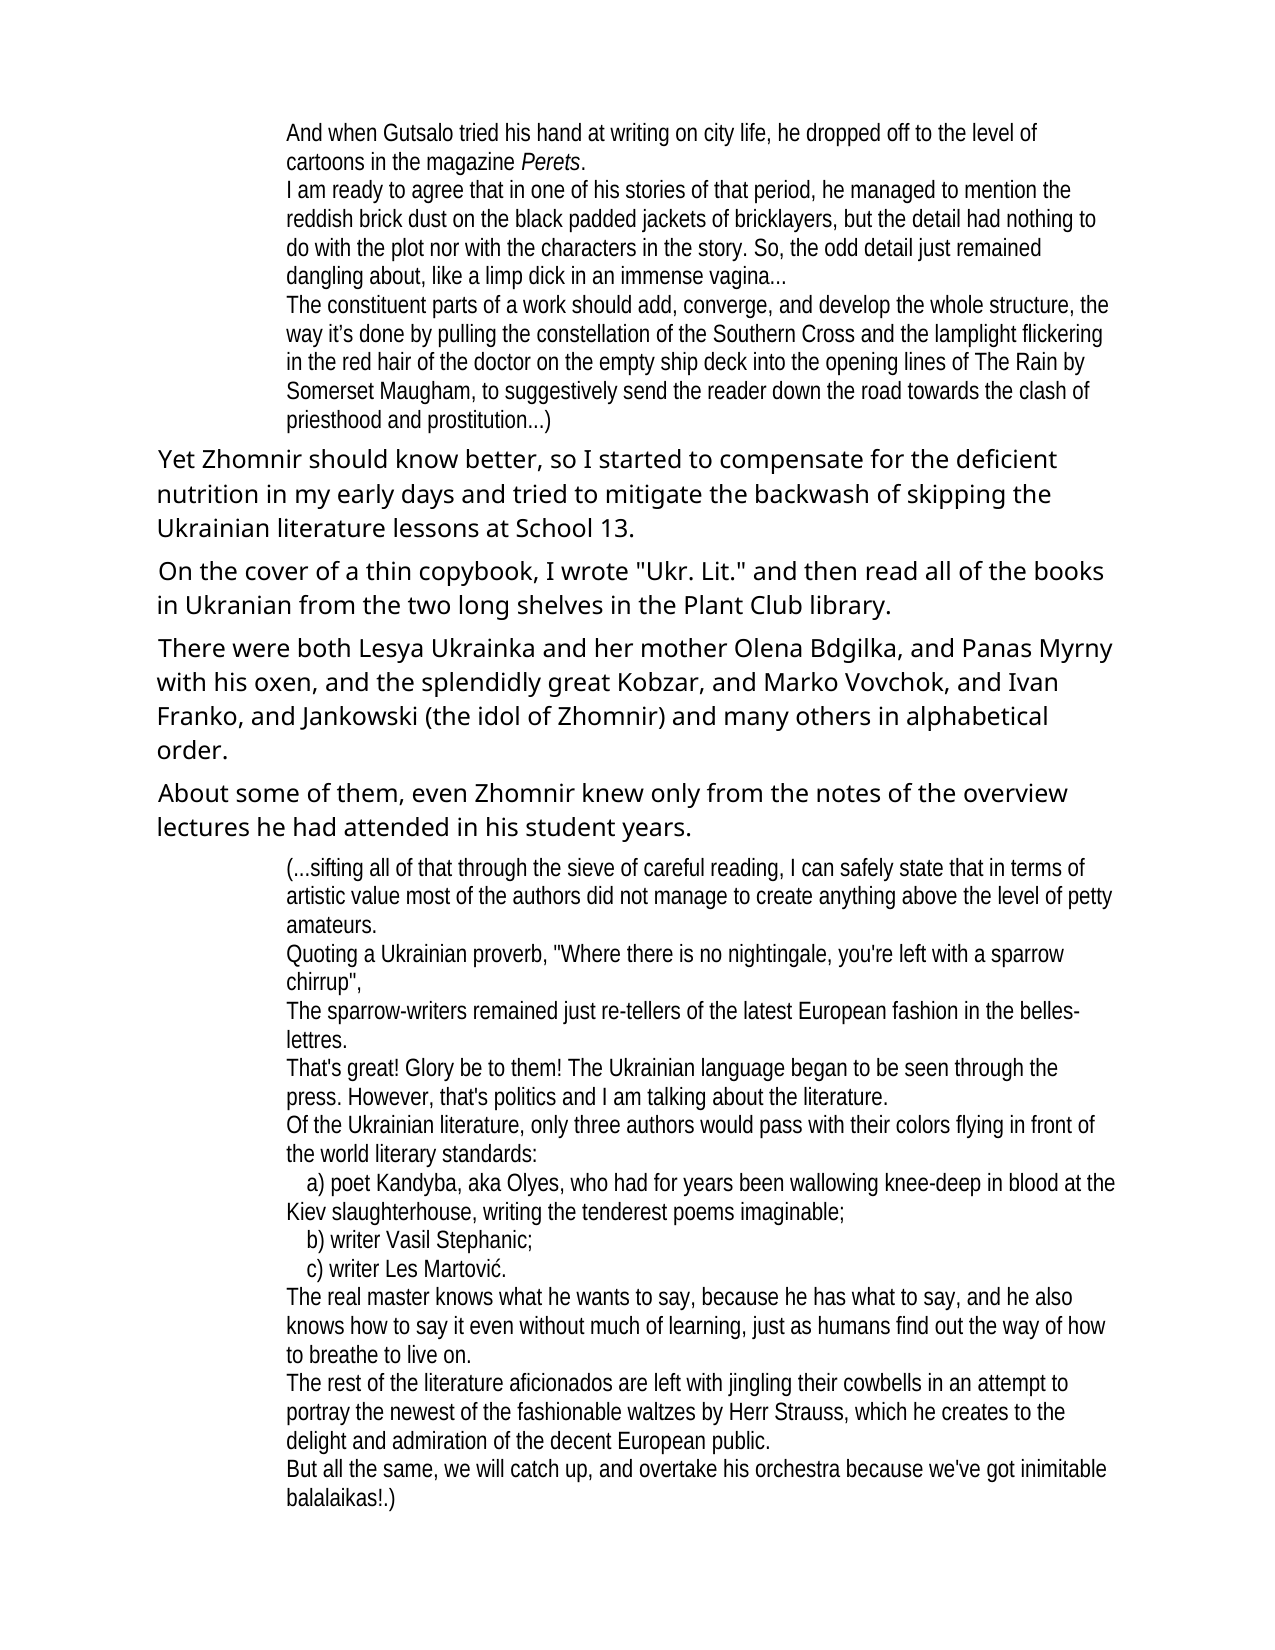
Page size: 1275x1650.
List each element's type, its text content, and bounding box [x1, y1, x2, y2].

list I am ready to agree that in one of his stories of that period, he managed to mention the reddish brick dust on the black padded jackets of bricklayers, but the detail had nothing to do with the plot nor with the characters in the story. So, the odd detail just remained dangling about, like a limp dick in an immense vagina... [286, 175, 1118, 290]
list Quoting a Ukrainian proverb, "Where there is no nightingale, you're left with a sparrow chirrup", [286, 939, 1118, 996]
list That's great! Glory be to them! The Ukrainian language began to be seen through the press. However, that's politics and I am talking about the literature. [286, 1053, 1118, 1111]
text Yet Zhomnir should know better, so I started to compensate for the deficient nutrition in my early days and tried to mitigate the backwash of skipping the Ukrainian literature lessons at School 13. [156, 442, 1118, 544]
text About some of them, even Zhomnir knew only from the notes of the overview lectures he had attended in his student years. [156, 776, 1118, 844]
list But all the same, we will catch up, and overtake his orchestra because we've got inimitable balalaikas!.) [286, 1454, 1118, 1512]
list The rest of the literature aficionados are left with jingling their cowbells in an attempt to portray the newest of the fashionable waltzes by Herr Strauss, which he creates to the delight and admiration of the decent European public. [286, 1368, 1118, 1454]
list a) poet Kandyba, aka Olyes, who had for years been wallowing knee-deep in blood at the Kiev slaughterhouse, writing the tenderest poems imaginable; [286, 1168, 1118, 1225]
list Of the Ukrainian literature, only three authors would pass with their colors flying in front of the world literary standards: [286, 1111, 1118, 1168]
list And when Gutsalo tried his hand at writing on city life, he dropped off to the level of cartoons in the magazine Perets. [286, 118, 1118, 175]
list The sparrow-writers remained just re-tellers of the latest European fashion in the belles-lettres. [286, 996, 1118, 1053]
list b) writer Vasil Stephanic; [286, 1225, 1118, 1254]
text On the cover of a thin copybook, I wrote "Ukr. Lit." and then read all of the books in Ukranian from the two long shelves in the Plant Club library. [156, 553, 1118, 621]
list The real master knows what he wants to say, because he has what to say, and he also knows how to say it even without much of learning, just as humans find out the way of how to breathe to live on. [286, 1282, 1118, 1368]
list (...sifting all of that through the sieve of careful reading, I can safely state that in terms of artistic value most of the authors did not manage to create anything above the level of petty amateurs. [286, 853, 1118, 939]
text There were both Lesya Ukrainka and her mother Olena Bdgilka, and Panas Myrny with his oxen, and the splendidly great Kobzar, and Marko Vovchok, and Ivan Franko, and Jankowski (the idol of Zhomnir) and many others in alphabetical order. [156, 630, 1118, 767]
list c) writer Les Martović. [286, 1254, 1118, 1282]
list The constituent parts of a work should add, converge, and develop the whole structure, the way it’s done by pulling the constellation of the Southern Cross and the lamplight flickering in the red hair of the doctor on the empty ship deck into the opening lines of The Rain by Somerset Maugham, to suggestively send the reader down the road towards the clash of priesthood and prostitution...) [286, 290, 1118, 433]
